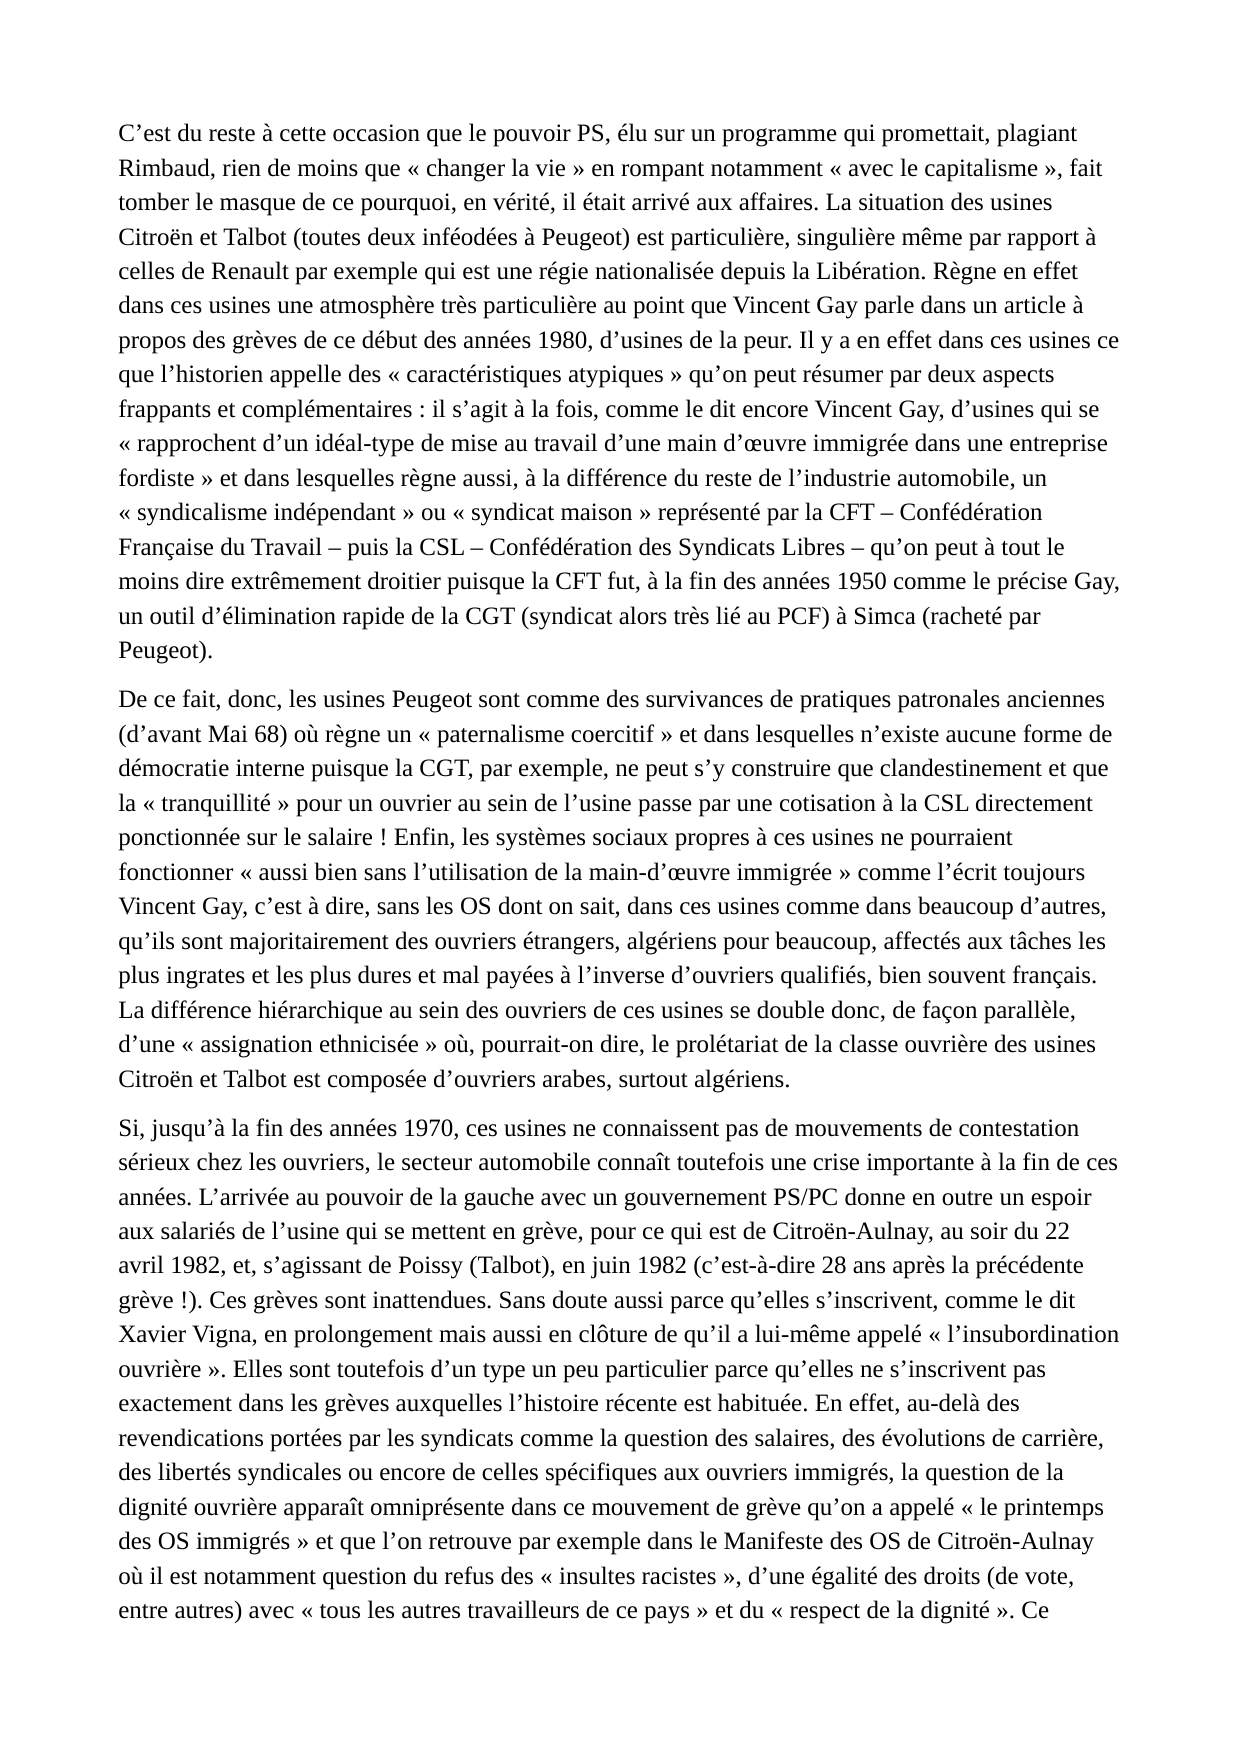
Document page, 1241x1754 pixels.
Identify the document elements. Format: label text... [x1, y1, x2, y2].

text C’est du reste à cette occasion que le pouvoir PS, élu sur un programme qui promettait, plagiant Rimbaud, rien de moins que « changer la vie » en rompant notamment « avec le capitalisme », fait tomber le masque de ce pourquoi, en vérité, il était arrivé aux affaires. La situation des usines Citroën et Talbot (toutes deux inféodées à Peugeot) est particulière, singulière même par rapport à celles de Renault par exemple qui est une régie nationalisée depuis la Libération. Règne en effet dans ces usines une atmosphère très particulière au point que Vincent Gay parle dans un article à propos des grèves de ce début des années 1980, d’usines de la peur. Il y a en effet dans ces usines ce que l’historien appelle des « caractéristiques atypiques » qu’on peut résumer par deux aspects frappants et complémentaires : il s’agit à la fois, comme le dit encore Vincent Gay, d’usines qui se « rapprochent d’un idéal-type de mise au travail d’une main d’œuvre immigrée dans une entreprise fordiste » et dans lesquelles règne aussi, à la différence du reste de l’industrie automobile, un « syndicalisme indépendant » ou « syndicat maison » représenté par la CFT – Confédération Française du Travail – puis la CSL – Confédération des Syndicats Libres – qu’on peut à tout le moins dire extrêmement droitier puisque la CFT fut, à la fin des années 1950 comme le précise Gay, un outil d’élimination rapide de la CGT (syndicat alors très lié au PCF) à Simca (racheté par Peugeot). [118, 118, 1122, 664]
text Si, jusqu’à la fin des années 1970, ces usines ne connaissent pas de mouvements de contestation sérieux chez les ouvriers, le secteur automobile connaît toutefois une crise importante à la fin de ces années. L’arrivée au pouvoir de la gauche avec un gouvernement PS/PC donne en outre un espoir aux salariés de l’usine qui se mettent en grève, pour ce qui est de Citroën-Aulnay, au soir du 22 avril 1982, et, s’agissant de Poissy (Talbot), en juin 1982 (c’est-à-dire 28 ans après la précédente grève !). Ces grèves sont inattendues. Sans doute aussi parce qu’elles s’inscrivent, comme le dit Xavier Vigna, en prolongement mais aussi en clôture de qu’il a lui-même appelé « l’insubordination ouvrière ». Elles sont toutefois d’un type un peu particulier parce qu’elles ne s’inscrivent pas exactement dans les grèves auxquelles l’histoire récente est habituée. En effet, au-delà des revendications portées par les syndicats comme la question des salaires, des évolutions de carrière, des libertés syndicales ou encore de celles spécifiques aux ouvriers immigrés, la question de la dignité ouvrière apparaît omniprésente dans ce mouvement de grève qu’on a appelé « le printemps des OS immigrés » et que l’on retrouve par exemple dans le Manifeste des OS de Citroën-Aulnay où il est notamment question du refus des « insultes racistes », d’une égalité des droits (de vote, entre autres) avec « tous les autres travailleurs de ce pays » et du « respect de la dignité ». Ce [118, 1113, 1122, 1624]
text De ce fait, donc, les usines Peugeot sont comme des survivances de pratiques patronales anciennes (d’avant Mai 68) où règne un « paternalisme coercitif » et dans lesquelles n’existe aucune forme de démocratie interne puisque la CGT, par exemple, ne peut s’y construire que clandestinement et que la « tranquillité » pour un ouvrier au sein de l’usine passe par une cotisation à la CSL directement ponctionnée sur le salaire ! Enfin, les systèmes sociaux propres à ces usines ne pourraient fonctionner « aussi bien sans l’utilisation de la main-d’œuvre immigrée » comme l’écrit toujours Vincent Gay, c’est à dire, sans les OS dont on sait, dans ces usines comme dans beaucoup d’autres, qu’ils sont majoritairement des ouvriers étrangers, algériens pour beaucoup, affectés aux tâches les plus ingrates et les plus dures et mal payées à l’inverse d’ouvriers qualifiés, bien souvent français. La différence hiérarchique au sein des ouvriers de ces usines se double donc, de façon parallèle, d’une « assignation ethnicisée » où, pourrait-on dire, le prolétariat de la classe ouvrière des usines Citroën et Talbot est composée d’ouvriers arabes, surtout algériens. [118, 684, 1122, 1092]
